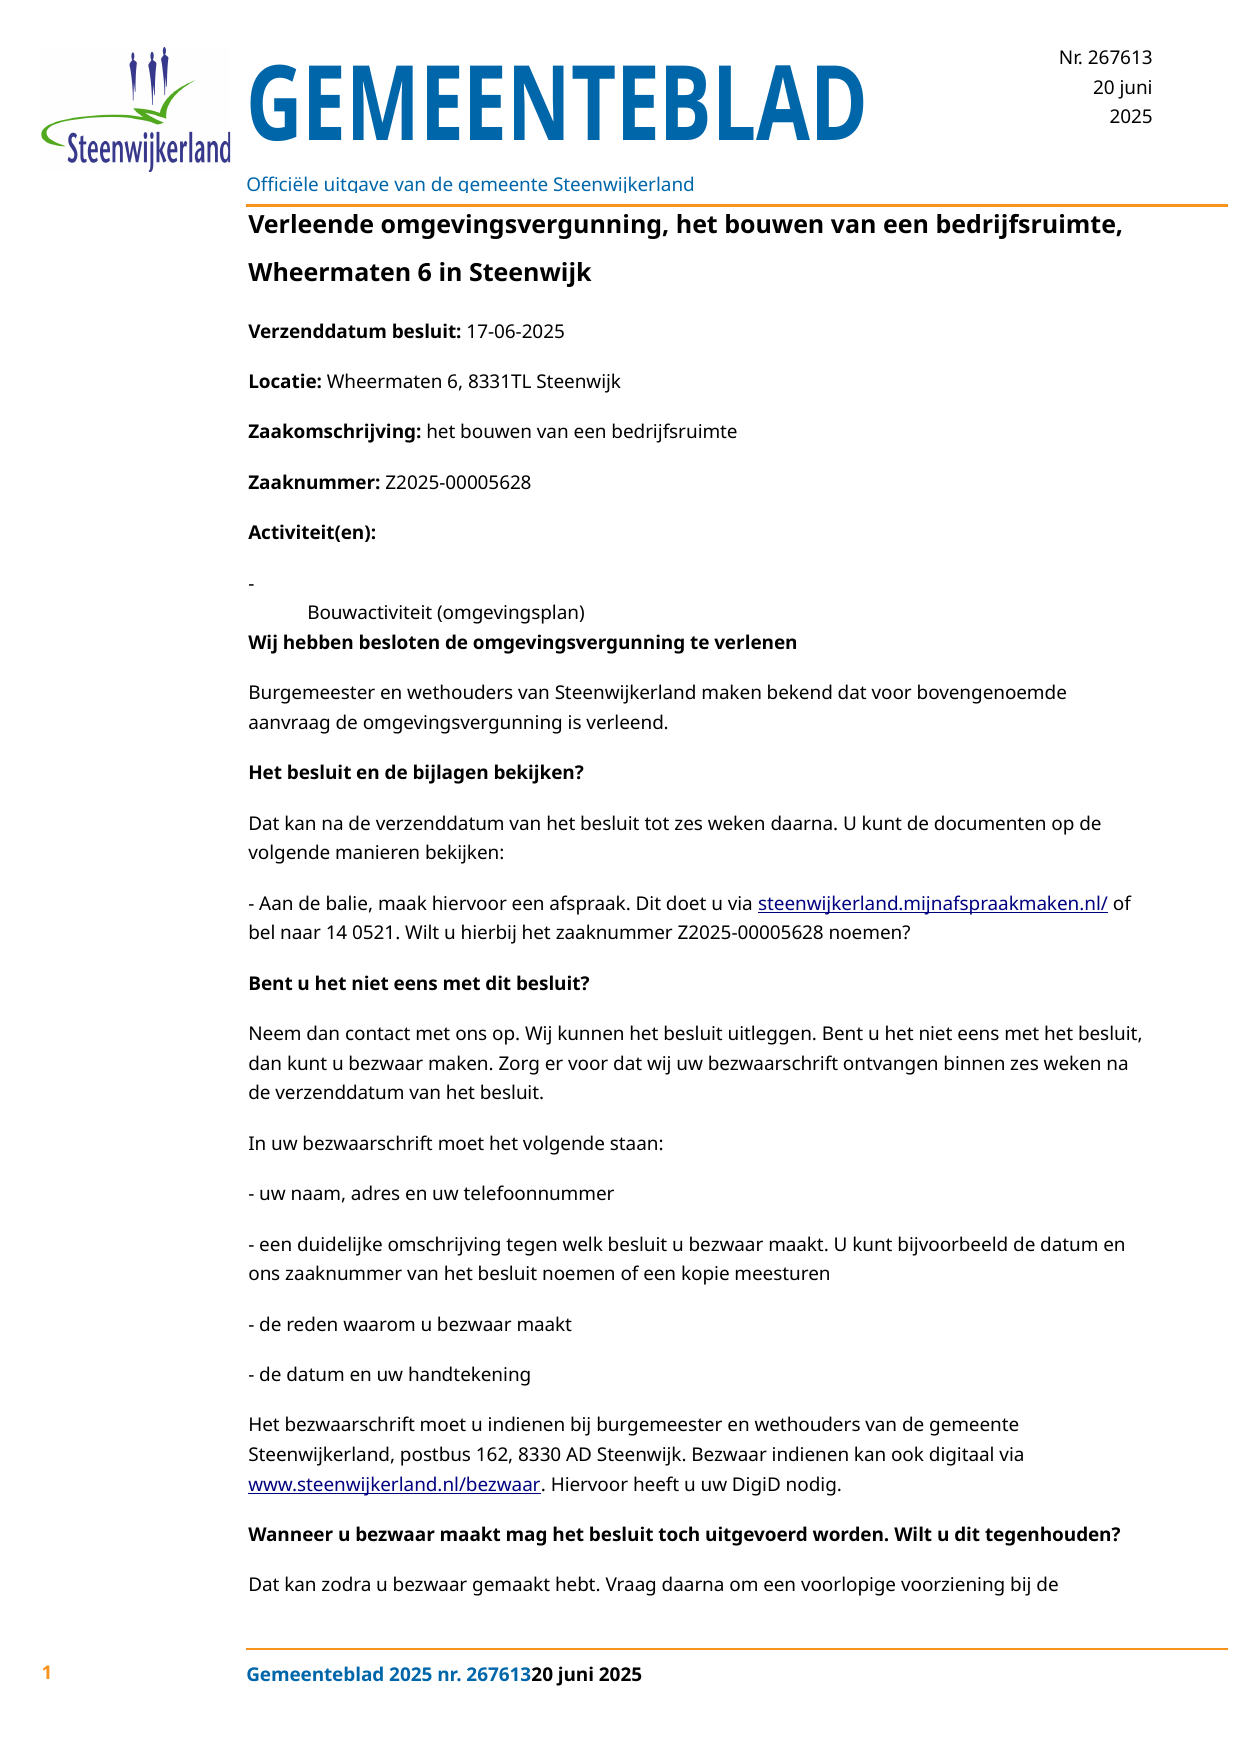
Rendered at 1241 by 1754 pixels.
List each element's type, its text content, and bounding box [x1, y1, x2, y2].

text Het bezwaarschrift moet u indienen bij burgemeester en wethouders van de gemeente Steenwijkerland, postbus 162, 8330 AD Steenwijk. Bezwaar indienen kan ook digitaal via www.steenwijkerland.nl/bezwaar. Hiervoor heeft u uw DigiD nodig. [248, 1412, 1152, 1497]
picture [41, 47, 231, 172]
text Dat kan na de verzenddatum van het besluit tot zes weken daarna. U kunt de documenten op de volgende manieren bekijken: [248, 810, 1152, 865]
text - een duidelijke omschrijving tegen welk besluit u bezwaar maakt. U kunt bijvoorbeeld de datum en ons zaaknummer van het besluit noemen of een kopie meesturen [248, 1231, 1152, 1286]
text Dat kan zodra u bezwaar gemaakt hebt. Vraag daarna om een voorlopige voorziening bij de [248, 1572, 1152, 1597]
text Wij hebben besloten de omgevingsvergunning te verlenen [248, 629, 1152, 655]
text Zaakomschrijving: het bouwen van een bedrijfsruimte [248, 419, 1152, 444]
text Locatie: Wheermaten 6, 8331TL Steenwijk [248, 368, 1152, 394]
text - Aan de balie, maak hiervoor een afspraak. Dit doet u via steenwijkerland.mijnafspraakmaken.nl/ of bel naar 14 0521. Wilt u hierbij het zaaknummer Z2025-00005628 noemen? [248, 890, 1152, 945]
text In uw bezwaarschrift moet het volgende staan: [248, 1130, 1152, 1156]
text Zaaknummer: Z2025-00005628 [248, 469, 1152, 495]
text - de reden waarom u bezwaar maakt [248, 1311, 1152, 1337]
text Het besluit en de bijlagen bekijken? [248, 759, 1152, 785]
text Bent u het niet eens met dit besluit? [248, 970, 1152, 996]
text Wanneer u bezwaar maakt mag het besluit toch uitgevoerd worden. Wilt u dit tegenhouden? [248, 1521, 1152, 1547]
text - de datum en uw handtekening [248, 1361, 1152, 1387]
text Verzenddatum besluit: 17-06-2025 [248, 318, 1152, 344]
list Bouwactiviteit (omgevingsplan) [248, 599, 1152, 625]
text - uw naam, adres en uw telefoonnummer [248, 1180, 1152, 1206]
text Verleende omgevingsvergunning, het bouwen van een bedrijfsruimte, Wheermaten 6 in Steenwijk [248, 207, 1152, 288]
text Activiteit(en): [248, 519, 1152, 545]
text Burgemeester en wethouders van Steenwijkerland maken bekend dat voor bovengenoemde aanvraag de omgevingsvergunning is verleend. [248, 679, 1152, 735]
text Neem dan contact met ons op. Wij kunnen het besluit uitleggen. Bent u het niet eens met het besluit, dan kunt u bezwaar maken. Zorg er voor dat wij uw bezwaarschrift ontvangen binnen zes weken na de verzenddatum van het besluit. [248, 1020, 1152, 1105]
